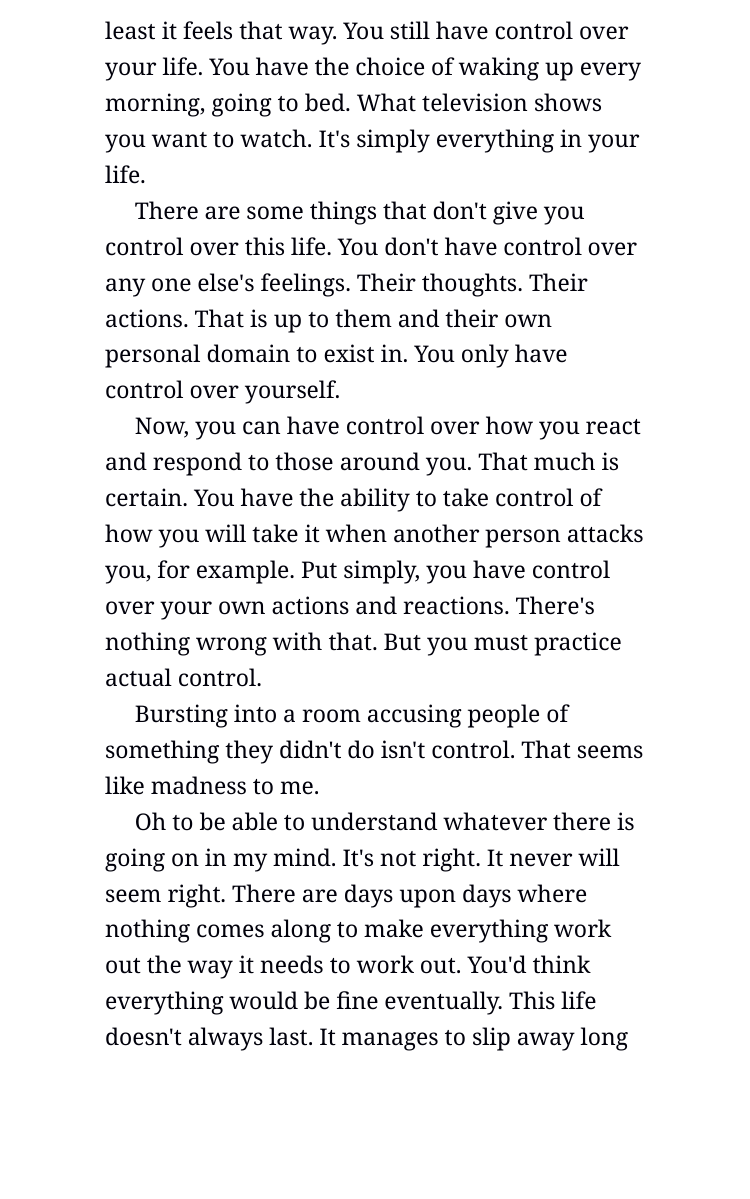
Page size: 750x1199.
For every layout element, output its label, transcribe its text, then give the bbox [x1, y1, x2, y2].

text least it feels that way. You still have control over your life. You have the choice of waking up every morning, going to bed. What television shows you want to watch. It's simply everything in your life. [105, 15, 645, 190]
text Bursting into a room accusing people of something they didn't do isn't control. That seems like madness to me. [105, 698, 645, 801]
text There are some things that don't give you control over this life. You don't have control over any one else's feelings. Their thoughts. Their actions. That is up to them and their own personal domain to exist in. You only have control over yourself. [105, 195, 645, 406]
text Oh to be able to understand whatever there is going on in my mind. It's not right. It never will seem right. There are days upon days where nothing comes along to make everything work out the way it needs to work out. You'd think everything would be fine eventually. This life doesn't always last. It manages to slip away long [105, 806, 645, 1052]
text Now, you can have control over how you react and respond to those around you. That much is certain. You have the ability to take control of how you will take it when another person attacks you, for example. Put simply, you have control over your own actions and reactions. There's nothing wrong with that. But you must practice actual control. [105, 410, 645, 693]
